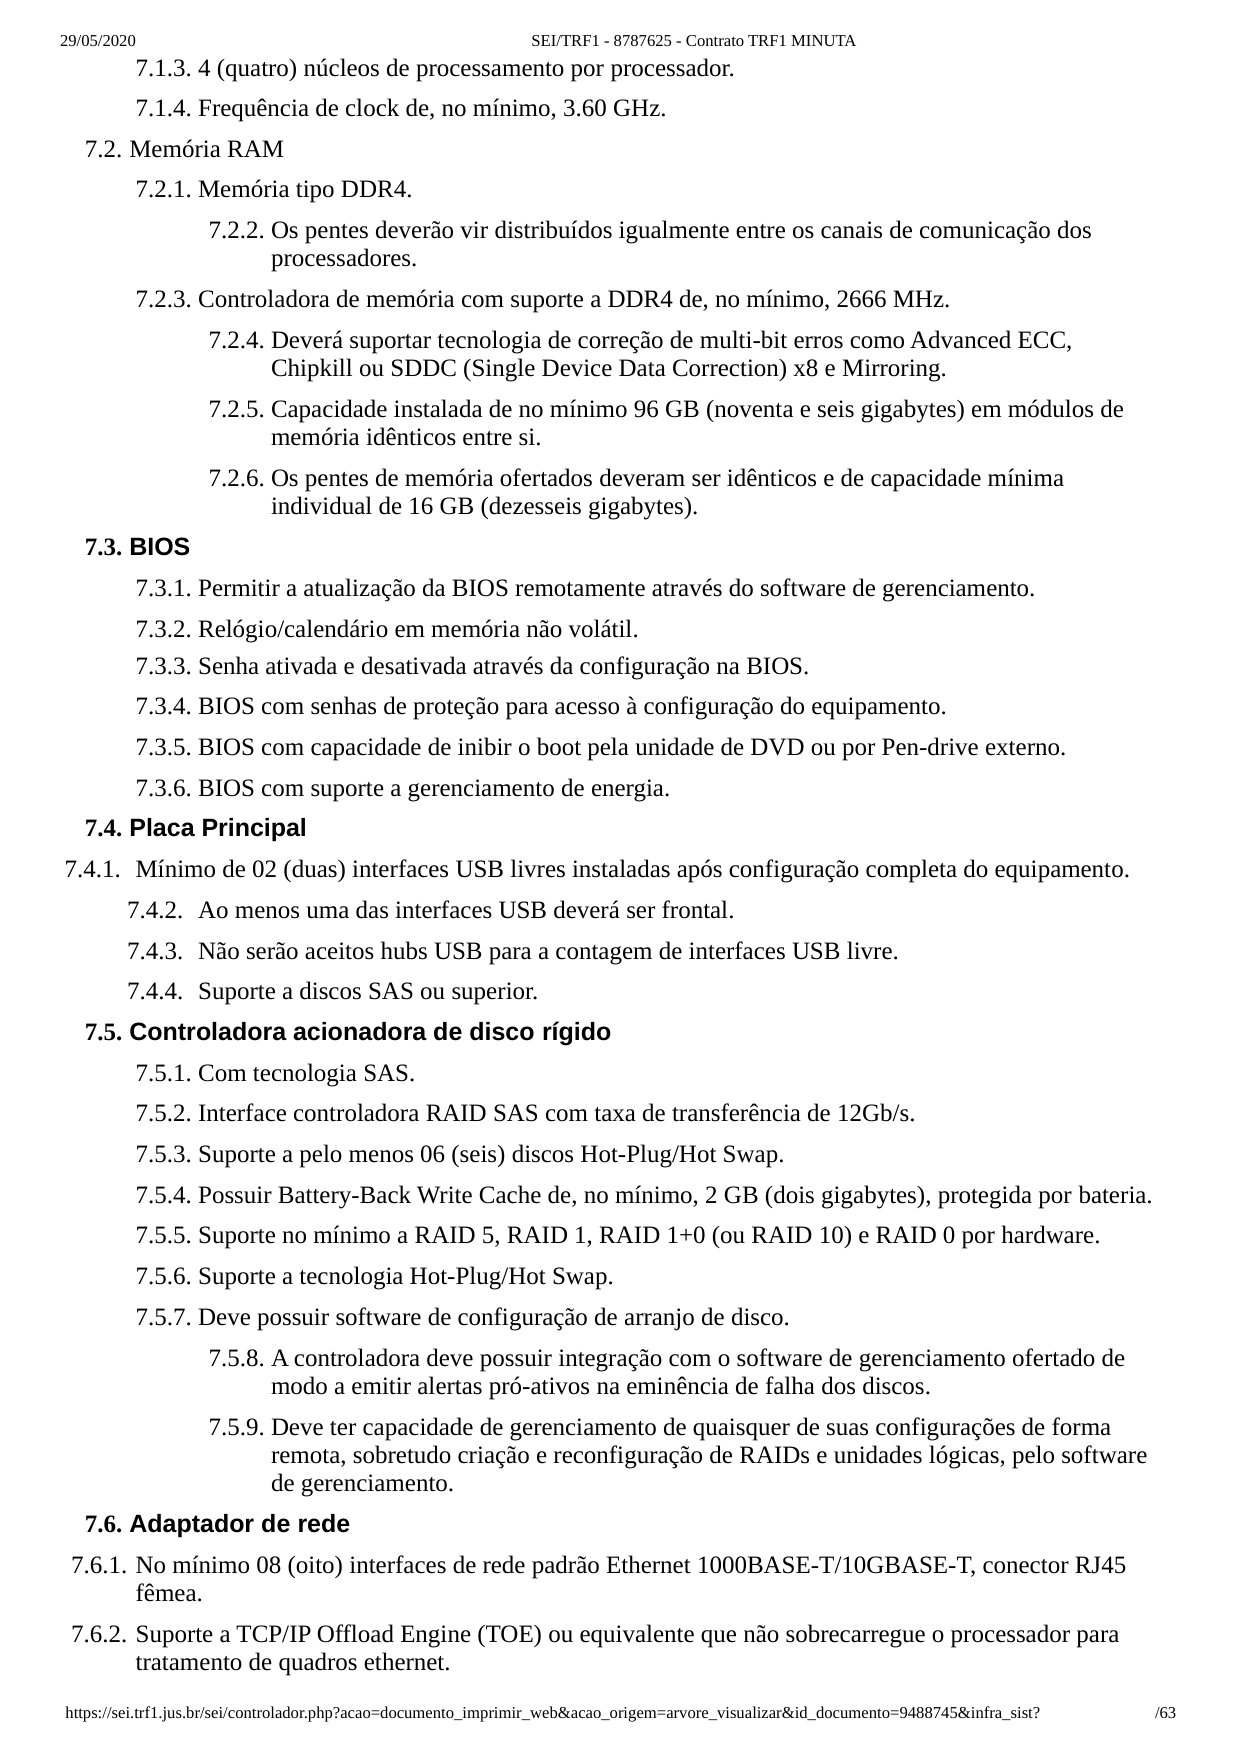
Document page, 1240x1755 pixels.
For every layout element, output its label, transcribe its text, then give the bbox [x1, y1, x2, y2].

list Deve ter capacidade de gerenciamento de quaisquer de suas configurações de forma remota, sobretudo criação e reconfiguração de RAIDs e unidades lógicas, pelo software de gerenciamento. [208, 1412, 1156, 1497]
list Deverá suportar tecnologia de correção de multi-bit erros como Advanced ECC, Chipkill ou SDDC (Single Device Data Correction) x8 e Mirroring. [208, 325, 1156, 382]
list Permitir a atualização da BIOS remotamente através do software de gerenciamento. [135, 573, 1189, 602]
list Ao menos uma das interfaces USB deverá ser frontal. [127, 895, 1189, 924]
list Não serão aceitos hubs USB para a contagem de interfaces USB livre. [127, 936, 1189, 964]
list Suporte a pelo menos 06 (seis) discos Hot-Plug/Hot Swap. [135, 1139, 1189, 1168]
subtitle BIOS [106, 532, 1189, 561]
list Os pentes deverão vir distribuídos igualmente entre os canais de comunicação dos processadores. [208, 216, 1156, 272]
list Suporte a TCP/IP Offload Engine (TOE) ou equivalente que não sobrecarregue o processador para tratamento de quadros ethernet. [71, 1619, 1155, 1676]
list BIOS com capacidade de inibir o boot pela unidade de DVD ou por Pen-drive externo. [135, 732, 1189, 761]
list Suporte no mínimo a RAID 5, RAID 1, RAID 1+0 (ou RAID 10) e RAID 0 por hardware. [135, 1221, 1189, 1249]
list Suporte a discos SAS ou superior. [127, 976, 1189, 1005]
list No mínimo 08 (oito) interfaces de rede padrão Ethernet 1000BASE-T/10GBASE-T, conector RJ45 fêmea. [71, 1550, 1156, 1606]
list Relógio/calendário em memória não volátil. [135, 614, 1189, 642]
subtitle Controladora acionadora de disco rígido [106, 1017, 1189, 1046]
list Memória tipo DDR4. [135, 174, 1189, 203]
list Com tecnologia SAS. [135, 1058, 1189, 1087]
list Memória RAM [106, 134, 1189, 163]
list Controladora de memória com suporte a DDR4 de, no mínimo, 2666 MHz. [135, 284, 1189, 313]
list 4 (quatro) núcleos de processamento por processador. [135, 53, 1189, 81]
list A controladora deve possuir integração com o software de gerenciamento ofertado de modo a emitir alertas pró-ativos na eminência de falha dos discos. [208, 1343, 1156, 1399]
list Deve possuir software de configuração de arranjo de disco. [135, 1302, 1189, 1331]
list Interface controladora RAID SAS com taxa de transferência de 12Gb/s. [135, 1098, 1189, 1127]
list Suporte a tecnologia Hot-Plug/Hot Swap. [135, 1261, 1189, 1290]
subtitle Adaptador de rede [106, 1508, 1189, 1537]
list Mínimo de 02 (duas) interfaces USB livres instaladas após configuração completa do equipamento. [64, 854, 1155, 883]
list Senha ativada e desativada através da configuração na BIOS. [135, 651, 1189, 679]
list BIOS com senhas de proteção para acesso à configuração do equipamento. [135, 691, 1189, 720]
list Possuir Battery-Back Write Cache de, no mínimo, 2 GB (dois gigabytes), protegida por bateria. [135, 1180, 1189, 1209]
list BIOS com suporte a gerenciamento de energia. [135, 773, 1189, 801]
subtitle Placa Principal [106, 813, 1189, 842]
list Os pentes de memória ofertados deveram ser idênticos e de capacidade mínima individual de 16 GB (dezesseis gigabytes). [208, 463, 1156, 520]
list Capacidade instalada de no mínimo 96 GB (noventa e seis gigabytes) em módulos de memória idênticos entre si. [208, 394, 1157, 451]
list Frequência de clock de, no mínimo, 3.60 GHz. [135, 93, 1189, 122]
